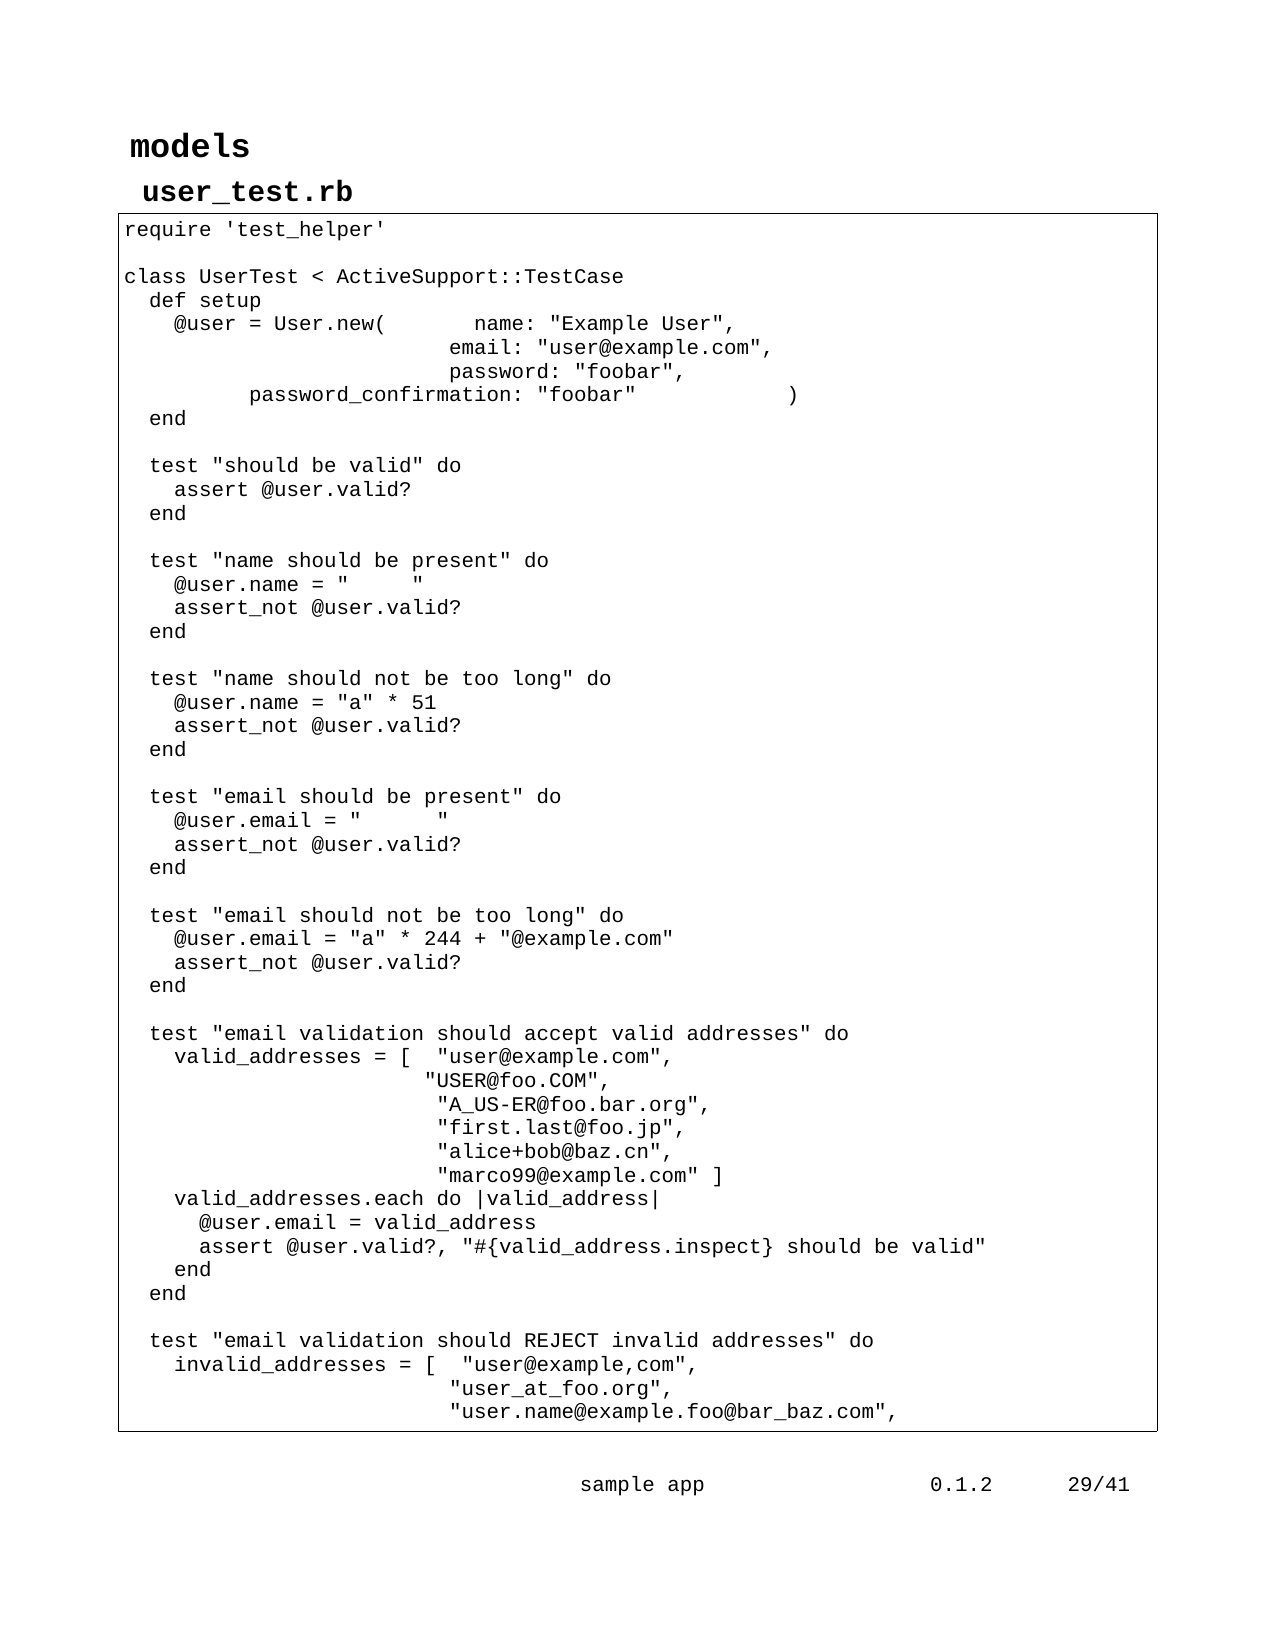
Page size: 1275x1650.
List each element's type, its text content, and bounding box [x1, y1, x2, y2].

subtitle user_test.rb [142, 177, 1157, 210]
subtitle models [130, 130, 1157, 168]
table_header require 'test_helper' class UserTest < ActiveSupport::TestCase def setup @user = User.new( name: "Example User", email: "user@example.com", password: "foobar", password_confirmation: "foobar" ) end test "should be valid" do assert @user.valid? end test "name should be present" do @user.name = " " assert_not @user.valid? end test "name should not be too long" do @user.name = "a" * 51 assert_not @user.valid? end test "email should be present" do @user.email = " " assert_not @user.valid? end test "email should not be too long" do @user.email = "a" * 244 + "@example.com" assert_not @user.valid? end test "email validation should accept valid addresses" do valid_addresses = [ "user@example.com", "USER@foo.COM", "A_US-ER@foo.bar.org", "first.last@foo.jp", "alice+bob@baz.cn", "marco99@example.com" ] valid_addresses.each do |valid_address| @user.email = valid_address assert @user.valid?, "#{valid_address.inspect} should be valid" end end test "email validation should REJECT invalid addresses" do invalid_addresses = [ "user@example,com", "user_at_foo.org", "user.name@example.foo@bar_baz.com", [119, 214, 1157, 1431]
